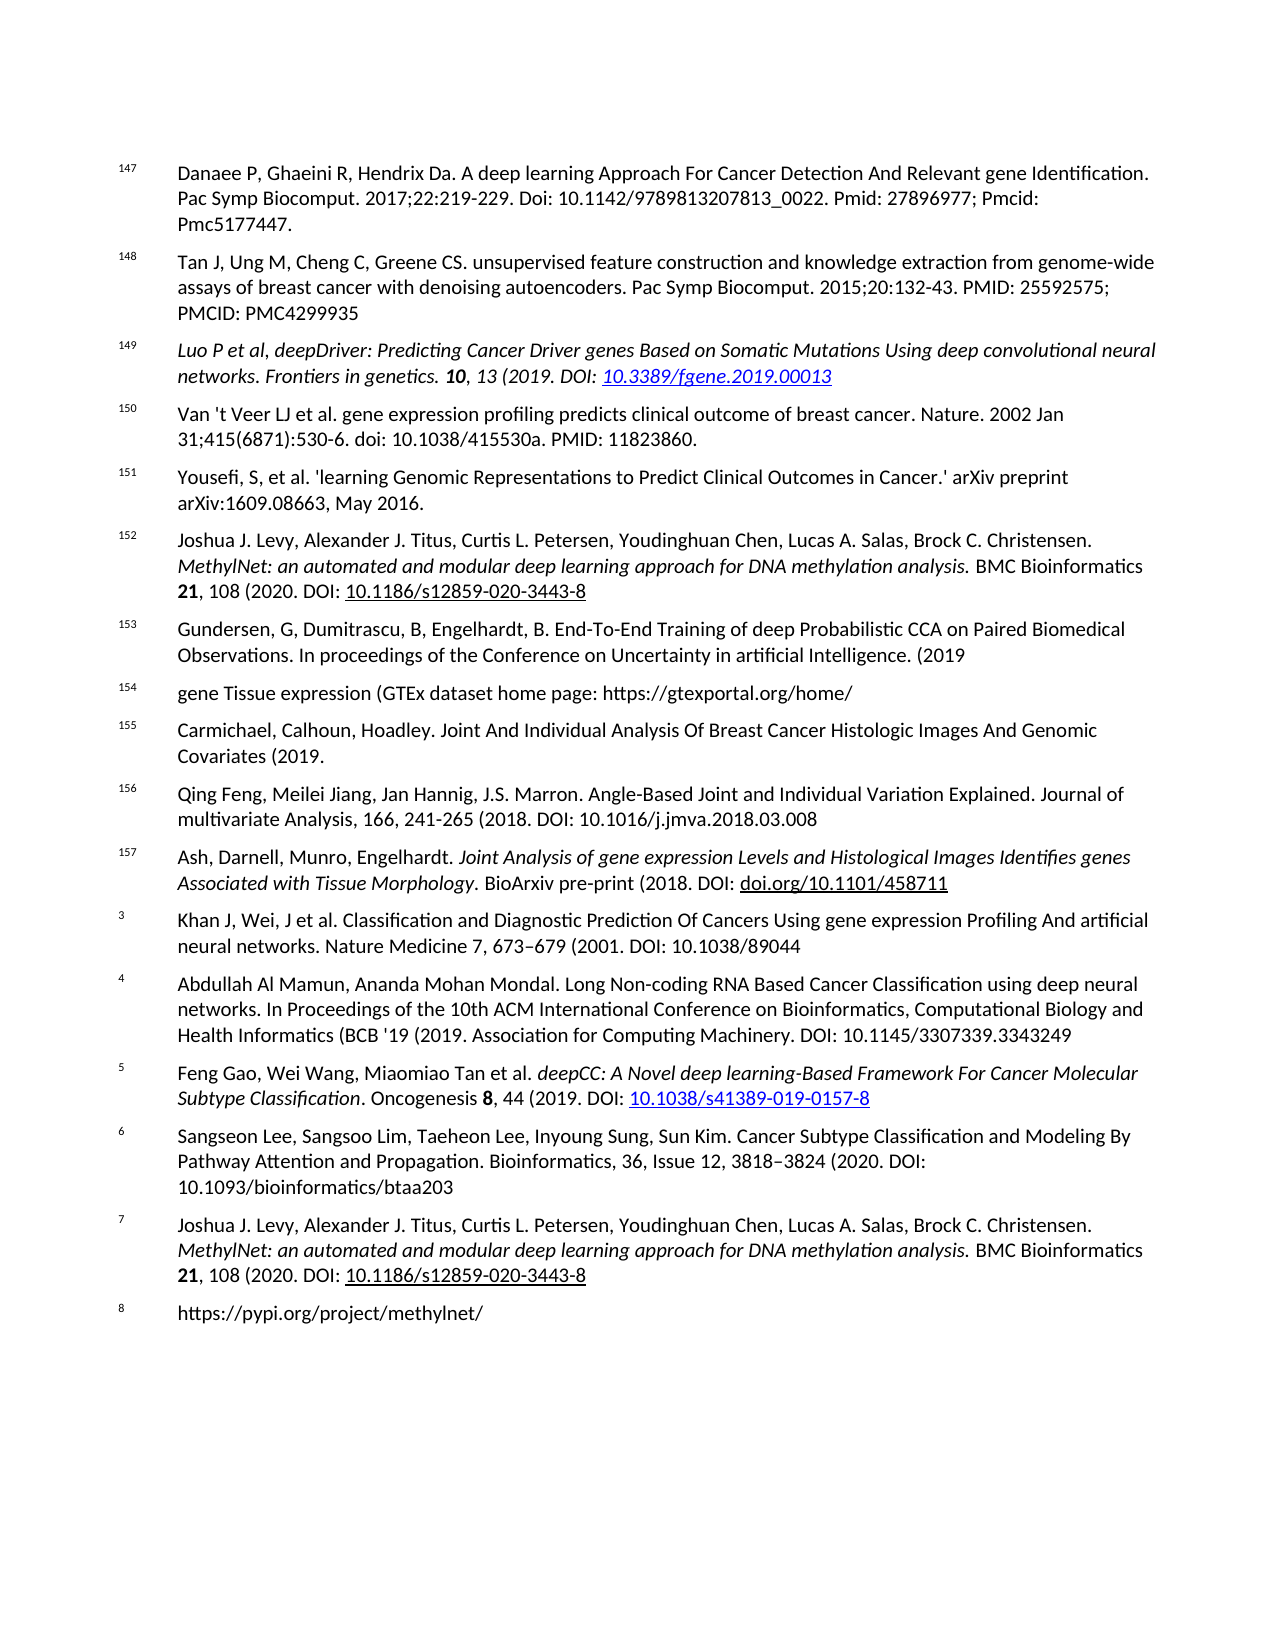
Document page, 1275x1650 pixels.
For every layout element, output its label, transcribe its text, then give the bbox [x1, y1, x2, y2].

text Carmichael, Calhoun, Hoadley. Joint And Individual Analysis Of Breast Cancer Histologic Images And Genomic Covariates (2019. [118, 718, 1157, 768]
text Abdullah Al Mamun, Ananda Mohan Mondal. Long Non-coding RNA Based Cancer Classification using deep neural networks. In Proceedings of the 10th ACM International Conference on Bioinformatics, Computational Biology and Health Informatics (BCB '19 (2019. Association for Computing Machinery. DOI: 10.1145/3307339.3343249 [118, 971, 1157, 1047]
text Gundersen, G, Dumitrascu, B, Engelhardt, B. End-To-End Training of deep Probabilistic CCA on Paired Biomedical Observations. In proceedings of the Conference on Uncertainty in artificial Intelligence. (2019 [118, 616, 1157, 667]
text https://pypi.org/project/methylnet/ [118, 1301, 1157, 1326]
text Sangseon Lee, Sangsoo Lim, Taeheon Lee, Inyoung Sung, Sun Kim. Cancer Subtype Classification and Modeling By Pathway Attention and Propagation. Bioinformatics, 36, Issue 12, 3818–3824 (2020. DOI: 10.1093/bioinformatics/btaa203 [118, 1123, 1157, 1199]
text Van 't Veer LJ et al. gene expression profiling predicts clinical outcome of breast cancer. Nature. 2002 Jan 31;415(6871):530-6. doi: 10.1038/415530a. PMID: 11823860. [118, 401, 1157, 452]
text Joshua J. Levy, Alexander J. Titus, Curtis L. Petersen, Youdinghuan Chen, Lucas A. Salas, Brock C. Christensen. MethylNet: an automated and modular deep learning approach for DNA methylation analysis. BMC Bioinformatics 21, 108 (2020. DOI: 10.1186/s12859-020-3443-8 [118, 528, 1157, 604]
text Joshua J. Levy, Alexander J. Titus, Curtis L. Petersen, Youdinghuan Chen, Lucas A. Salas, Brock C. Christensen. MethylNet: an automated and modular deep learning approach for DNA methylation analysis. BMC Bioinformatics 21, 108 (2020. DOI: 10.1186/s12859-020-3443-8 [118, 1212, 1157, 1288]
text Luo P et al, deepDriver: Predicting Cancer Driver genes Based on Somatic Mutations Using deep convolutional neural networks. Frontiers in genetics. 10, 13 (2019. DOI: 10.3389/fgene.2019.00013 [118, 338, 1157, 388]
text Feng Gao, Wei Wang, Miaomiao Tan et al. deepCC: A Novel deep learning-Based Framework For Cancer Molecular Subtype Classification. Oncogenesis 8, 44 (2019. DOI: 10.1038/s41389-019-0157-8 [118, 1060, 1157, 1111]
text Danaee P, Ghaeini R, Hendrix Da. A deep learning Approach For Cancer Detection And Relevant gene Identification. Pac Symp Biocomput. 2017;22:219-229. Doi: 10.1142/9789813207813_0022. Pmid: 27896977; Pmcid: Pmc5177447. [118, 160, 1157, 236]
text Ash, Darnell, Munro, Engelhardt. Joint Analysis of gene expression Levels and Histological Images Identifies genes Associated with Tissue Morphology. BioArxiv pre-print (2018. DOI: doi.org/10.1101/458711 [118, 844, 1157, 895]
text Khan J, Wei, J et al. Classification and Diagnostic Prediction Of Cancers Using gene expression Profiling And artificial neural networks. Nature Medicine 7, 673–679 (2001. DOI: 10.1038/89044 [118, 908, 1157, 958]
text Tan J, Ung M, Cheng C, Greene CS. unsupervised feature construction and knowledge extraction from genome-wide assays of breast cancer with denoising autoencoders. Pac Symp Biocomput. 2015;20:132-43. PMID: 25592575; PMCID: PMC4299935 [118, 249, 1157, 325]
text Qing Feng, Meilei Jiang, Jan Hannig, J.S. Marron. Angle-Based Joint and Individual Variation Explained. Journal of multivariate Analysis, 166, 241-265 (2018. DOI: 10.1016/j.jmva.2018.03.008 [118, 781, 1157, 832]
text gene Tissue expression (GTEx dataset home page: https://gtexportal.org/home/ [118, 680, 1157, 705]
text Yousefi, S, et al. 'learning Genomic Representations to Predict Clinical Outcomes in Cancer.' arXiv preprint arXiv:1609.08663, May 2016. [118, 464, 1157, 515]
